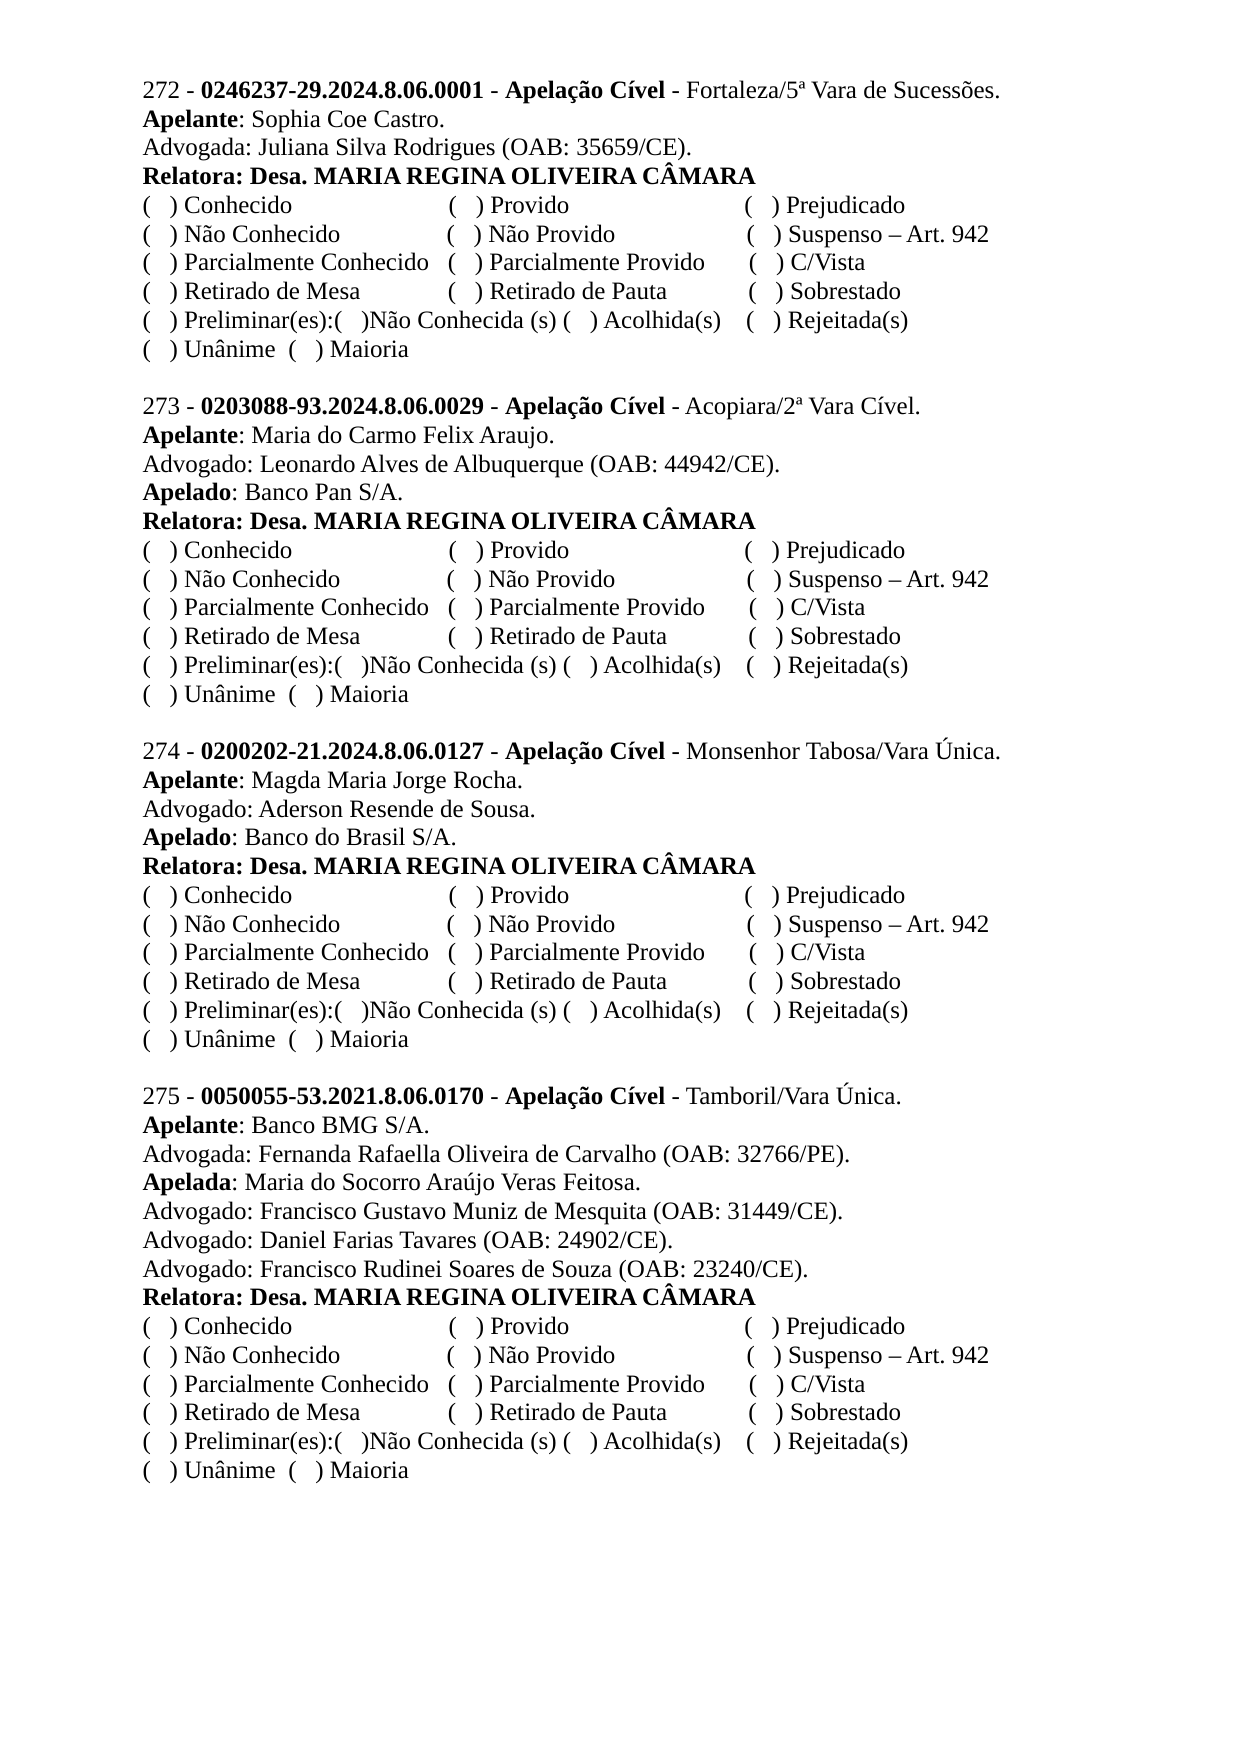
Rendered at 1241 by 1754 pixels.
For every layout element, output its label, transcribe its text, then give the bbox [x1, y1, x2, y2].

text Advogado: Francisco Gustavo Muniz de Mesquita (OAB: 31449/CE). [142, 1196, 1141, 1225]
text ( ) Conhecido ( ) Provido ( ) Prejudicado [142, 535, 1141, 564]
text ( ) Parcialmente Conhecido ( ) Parcialmente Provido ( ) C/Vista [142, 592, 1158, 621]
text 273 - 0203088-93.2024.8.06.0029 - Apelação Cível - Acopiara/2ª Vara Cível. [142, 391, 1141, 420]
text Advogado: Daniel Farias Tavares (OAB: 24902/CE). [142, 1225, 1141, 1254]
text ( ) Não Conhecido ( ) Não Provido ( ) Suspenso – Art. 942 [142, 1340, 1158, 1369]
text ( ) Preliminar(es):( )Não Conhecida (s) ( ) Acolhida(s) ( ) Rejeitada(s) [142, 650, 1158, 679]
text ( ) Conhecido ( ) Provido ( ) Prejudicado [142, 190, 1141, 219]
text ( ) Conhecido ( ) Provido ( ) Prejudicado [142, 1311, 1141, 1340]
text ( ) Não Conhecido ( ) Não Provido ( ) Suspenso – Art. 942 [142, 219, 1158, 247]
text ( ) Conhecido ( ) Provido ( ) Prejudicado [142, 880, 1141, 909]
text Advogado: Aderson Resende de Sousa. [142, 794, 1141, 822]
text Apelado: Banco Pan S/A. [142, 477, 1141, 506]
text 272 - 0246237-29.2024.8.06.0001 - Apelação Cível - Fortaleza/5ª Vara de Sucessões. [142, 75, 1141, 104]
text Relatora: Desa. MARIA REGINA OLIVEIRA CÂMARA [142, 1282, 1141, 1311]
text ( ) Unânime ( ) Maioria [142, 1024, 1158, 1052]
text ( ) Retirado de Mesa ( ) Retirado de Pauta ( ) Sobrestado [142, 1397, 1158, 1426]
text ( ) Não Conhecido ( ) Não Provido ( ) Suspenso – Art. 942 [142, 564, 1158, 592]
text Relatora: Desa. MARIA REGINA OLIVEIRA CÂMARA [142, 506, 1141, 535]
text ( ) Unânime ( ) Maioria [142, 1455, 1158, 1484]
text Apelante: Banco BMG S/A. [142, 1110, 1141, 1139]
text ( ) Parcialmente Conhecido ( ) Parcialmente Provido ( ) C/Vista [142, 1369, 1158, 1397]
text Apelante: Sophia Coe Castro. [142, 104, 1141, 132]
text Advogada: Juliana Silva Rodrigues (OAB: 35659/CE). [142, 132, 1141, 161]
text ( ) Preliminar(es):( )Não Conhecida (s) ( ) Acolhida(s) ( ) Rejeitada(s) [142, 305, 1158, 334]
text 274 - 0200202-21.2024.8.06.0127 - Apelação Cível - Monsenhor Tabosa/Vara Única. [142, 736, 1141, 765]
text ( ) Parcialmente Conhecido ( ) Parcialmente Provido ( ) C/Vista [142, 247, 1158, 276]
text ( ) Unânime ( ) Maioria [142, 334, 1158, 362]
text ( ) Retirado de Mesa ( ) Retirado de Pauta ( ) Sobrestado [142, 276, 1158, 305]
text Advogada: Fernanda Rafaella Oliveira de Carvalho (OAB: 32766/PE). [142, 1139, 1141, 1167]
text 275 - 0050055-53.2021.8.06.0170 - Apelação Cível - Tamboril/Vara Única. [142, 1081, 1141, 1110]
text ( ) Não Conhecido ( ) Não Provido ( ) Suspenso – Art. 942 [142, 909, 1158, 937]
text Relatora: Desa. MARIA REGINA OLIVEIRA CÂMARA [142, 851, 1141, 880]
text ( ) Parcialmente Conhecido ( ) Parcialmente Provido ( ) C/Vista [142, 937, 1158, 966]
text Advogado: Francisco Rudinei Soares de Souza (OAB: 23240/CE). [142, 1254, 1141, 1282]
text ( ) Preliminar(es):( )Não Conhecida (s) ( ) Acolhida(s) ( ) Rejeitada(s) [142, 995, 1158, 1024]
text Apelante: Maria do Carmo Felix Araujo. [142, 420, 1141, 449]
text Apelado: Banco do Brasil S/A. [142, 822, 1141, 851]
text ( ) Unânime ( ) Maioria [142, 679, 1158, 707]
text Apelada: Maria do Socorro Araújo Veras Feitosa. [142, 1167, 1141, 1196]
text Relatora: Desa. MARIA REGINA OLIVEIRA CÂMARA [142, 161, 1141, 190]
text Advogado: Leonardo Alves de Albuquerque (OAB: 44942/CE). [142, 449, 1141, 477]
text Apelante: Magda Maria Jorge Rocha. [142, 765, 1141, 794]
text ( ) Retirado de Mesa ( ) Retirado de Pauta ( ) Sobrestado [142, 966, 1158, 995]
text ( ) Retirado de Mesa ( ) Retirado de Pauta ( ) Sobrestado [142, 621, 1158, 650]
text ( ) Preliminar(es):( )Não Conhecida (s) ( ) Acolhida(s) ( ) Rejeitada(s) [142, 1426, 1158, 1455]
